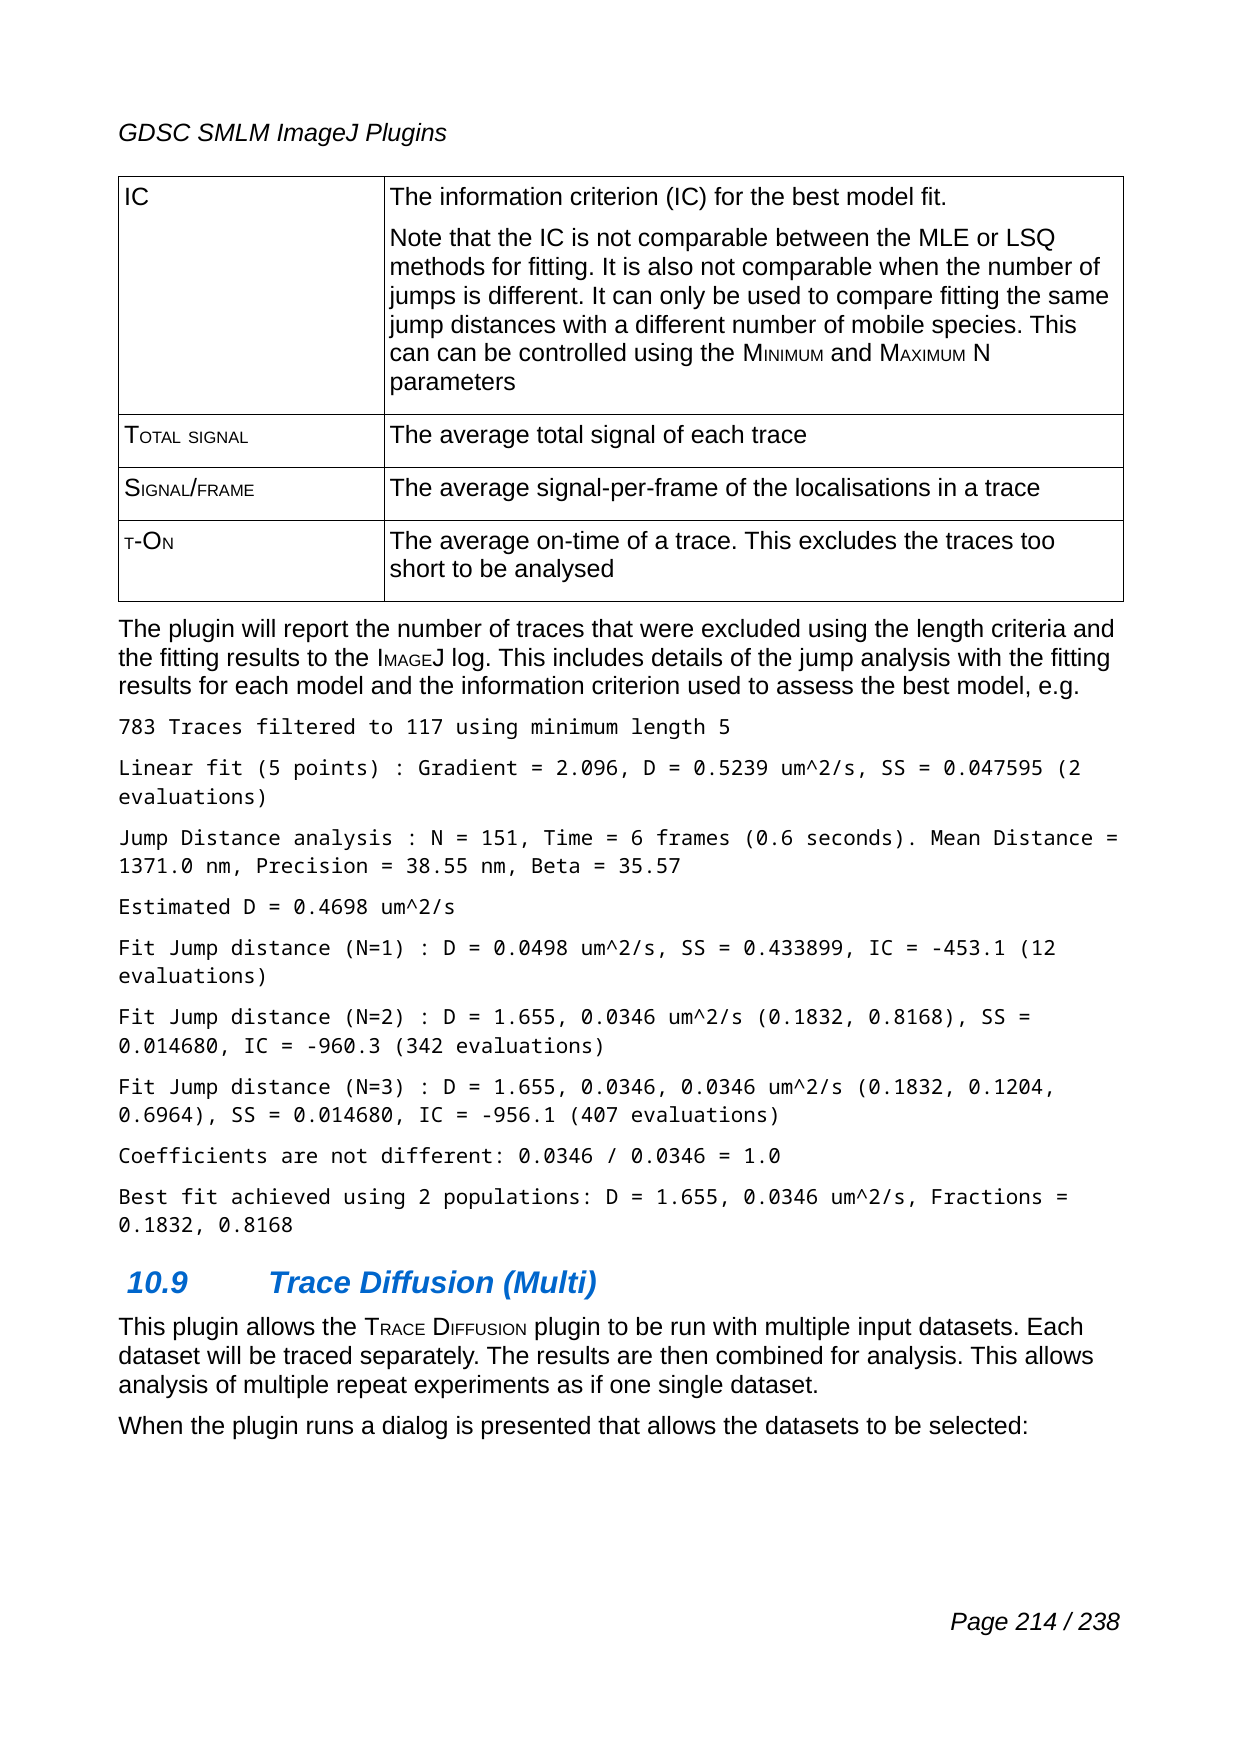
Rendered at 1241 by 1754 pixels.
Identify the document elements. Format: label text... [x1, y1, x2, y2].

text Estimated D = 0.4698 um^2/s [118, 892, 1122, 921]
table_cell t-On [119, 521, 384, 601]
text Fit Jump distance (N=2) : D = 1.655, 0.0346 um^2/s (0.1832, 0.8168), SS = 0.014680, IC = -960.3 (342 evaluations) [118, 1002, 1122, 1059]
text Best fit achieved using 2 populations: D = 1.655, 0.0346 um^2/s, Fractions = 0.1832, 0.8168 [118, 1182, 1122, 1239]
text This plugin allows the Trace Diffusion plugin to be run with multiple input datasets. Each dataset will be traced separately. The results are then combined for analysis. This allows analysis of multiple repeat experiments as if one single dataset. [118, 1312, 1122, 1398]
subtitle Trace Diffusion (Multi) [118, 1264, 1122, 1300]
table_cell The information criterion (IC) for the best model fit. Note that the IC is not comparable between the MLE or LSQ methods for fitting. It is also not comparable when the number of jumps is different. It can only be used to compare fitting the same jump distances with a different number of mobile species. This can can be controlled using the Minimum and Maximum N parameters [385, 177, 1123, 414]
text Fit Jump distance (N=3) : D = 1.655, 0.0346, 0.0346 um^2/s (0.1832, 0.1204, 0.6964), SS = 0.014680, IC = -956.1 (407 evaluations) [118, 1072, 1122, 1129]
text The plugin will report the number of traces that were excluded using the length criteria and the fitting results to the ImageJ log. This includes details of the jump analysis with the fitting results for each model and the information criterion used to assess the best model, e.g. [118, 614, 1122, 700]
text Jump Distance analysis : N = 151, Time = 6 frames (0.6 seconds). Mean Distance = 1371.0 nm, Precision = 38.55 nm, Beta = 35.57 [118, 823, 1122, 880]
table_cell IC [119, 177, 384, 414]
text Linear fit (5 points) : Gradient = 2.096, D = 0.5239 um^2/s, SS = 0.047595 (2 evaluations) [118, 753, 1122, 810]
text When the plugin runs a dialog is presented that allows the datasets to be selected: [118, 1411, 1122, 1440]
table_cell The average total signal of each trace [385, 415, 1123, 467]
text Fit Jump distance (N=1) : D = 0.0498 um^2/s, SS = 0.433899, IC = -453.1 (12 evaluations) [118, 933, 1122, 990]
table_cell Signal/frame [119, 468, 384, 520]
table_cell The average signal-per-frame of the localisations in a trace [385, 468, 1123, 520]
table_cell Total signal [119, 415, 384, 467]
text Coefficients are not different: 0.0346 / 0.0346 = 1.0 [118, 1141, 1122, 1170]
text 783 Traces filtered to 117 using minimum length 5 [118, 712, 1122, 741]
table_cell The average on-time of a trace. This excludes the traces too short to be analysed [385, 521, 1123, 601]
